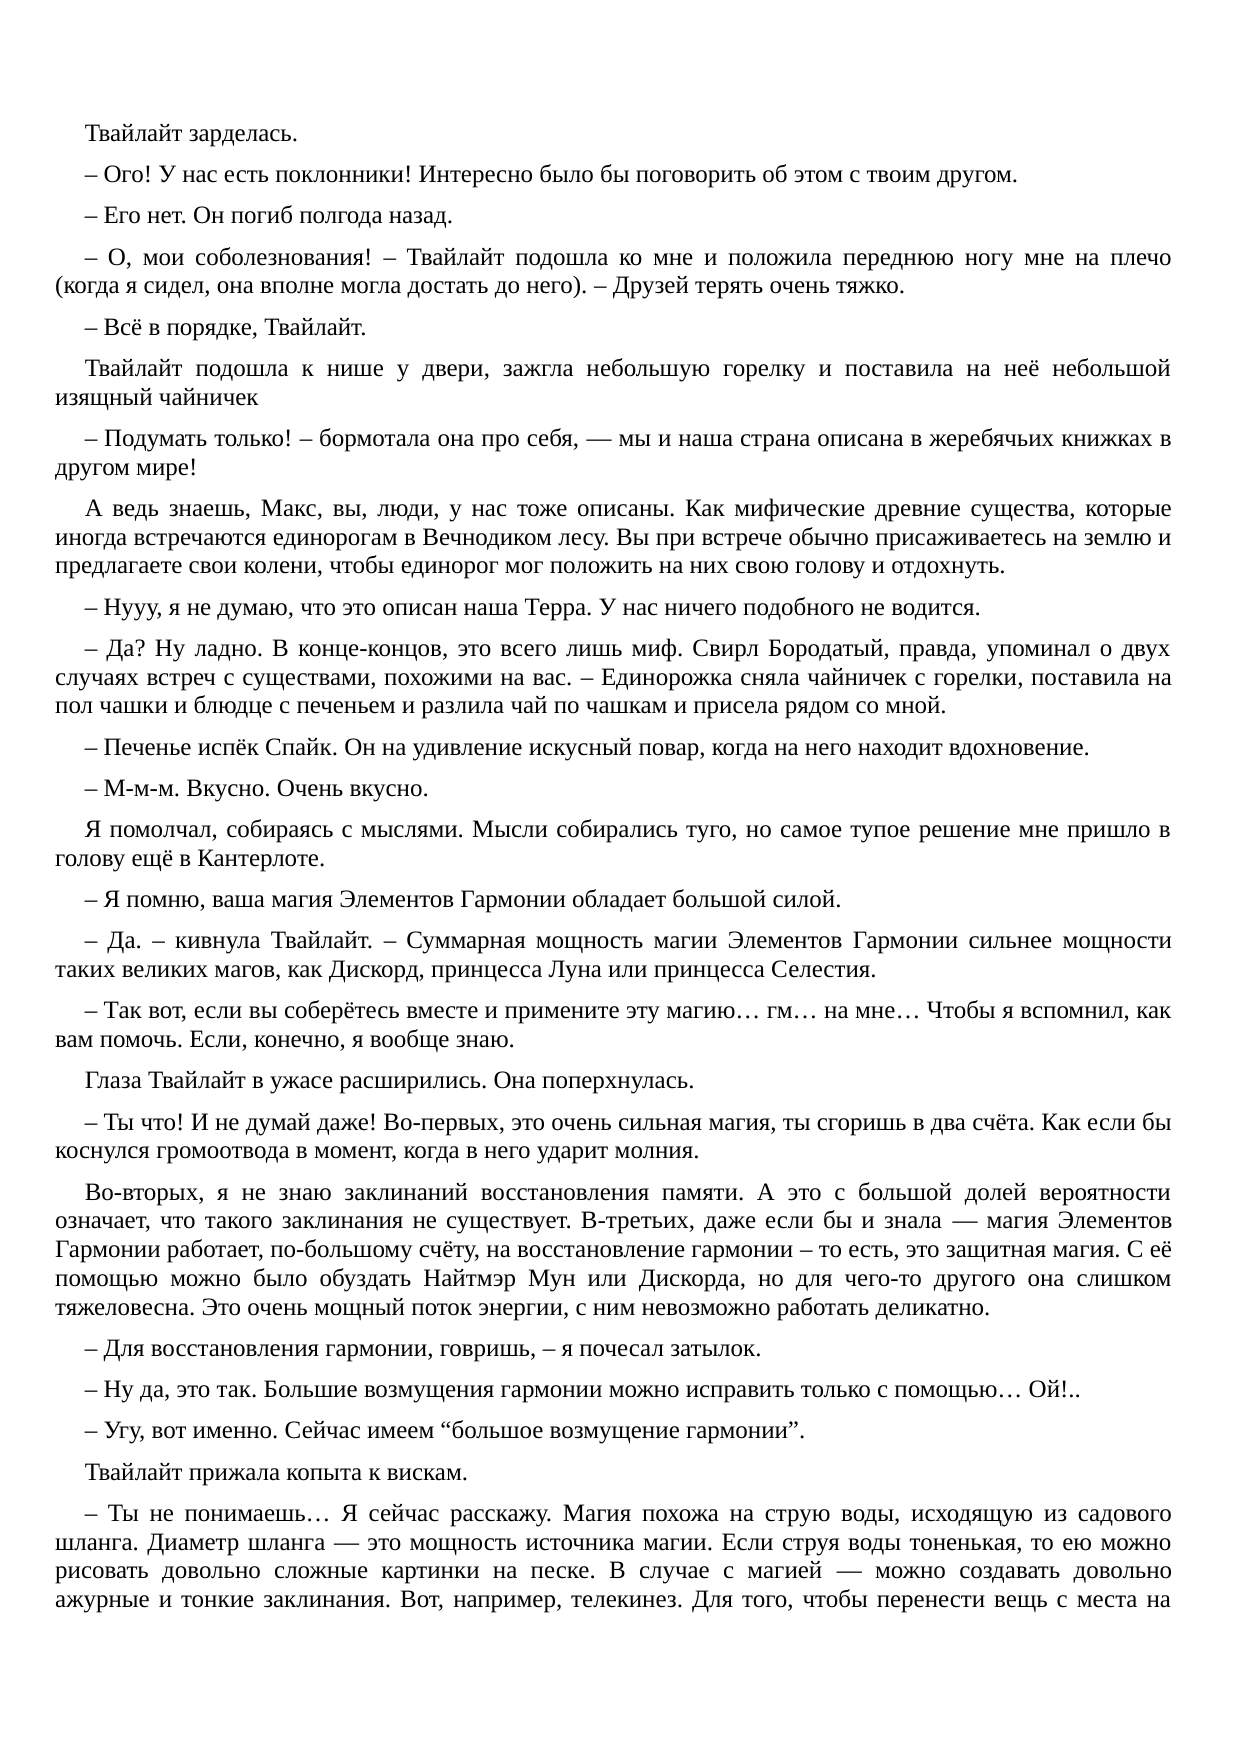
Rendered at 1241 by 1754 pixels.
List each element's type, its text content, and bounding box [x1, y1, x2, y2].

text Твайлайт зарделась. [55, 118, 1172, 147]
text – Ого! У нас есть поклонники! Интересно было бы поговорить об этом с твоим другом. [55, 159, 1172, 188]
text – Да? Ну ладно. В конце-концов, это всего лишь миф. Свирл Бородатый, правда, упоминал о двух случаях встреч с существами, похожими на вас. – Единорожка сняла чайничек с горелки, поставила на пол чашки и блюдце с печеньем и разлила чай по чашкам и присела рядом со мной. [55, 633, 1172, 719]
text – Да. – кивнула Твайлайт. – Суммарная мощность магии Элементов Гармонии сильнее мощности таких великих магов, как Дискорд, принцесса Луна или принцесса Селестия. [55, 926, 1172, 983]
text – О, мои соболезнования! – Твайлайт подошла ко мне и положила переднюю ногу мне на плечо (когда я сидел, она вполне могла достать до него). – Друзей терять очень тяжко. [55, 242, 1172, 299]
text – Ну да, это так. Большие возмущения гармонии можно исправить только с помощью… Ой!.. [55, 1374, 1172, 1403]
text А ведь знаешь, Макс, вы, люди, у нас тоже описаны. Как мифические древние существа, которые иногда встречаются единорогам в Вечнодиком лесу. Вы при встрече обычно присаживаетесь на землю и предлагаете свои колени, чтобы единорог мог положить на них свою голову и отдохнуть. [55, 493, 1172, 579]
text Твайлайт подошла к нише у двери, зажгла небольшую горелку и поставила на неё небольшой изящный чайничек [55, 353, 1172, 411]
text – Так вот, если вы соберётесь вместе и примените эту магию… гм… на мне… Чтобы я вспомнил, как вам помочь. Если, конечно, я вообще знаю. [55, 996, 1172, 1053]
text – Печенье испёк Спайк. Он на удивление искусный повар, когда на него находит вдохновение. [55, 732, 1172, 761]
text – Его нет. Он погиб полгода назад. [55, 201, 1172, 229]
text – Ты не понимаешь… Я сейчас расскажу. Магия похожа на струю воды, исходящую из садового шланга. Диаметр шланга — это мощность источника магии. Если струя воды тоненькая, то ею можно рисовать довольно сложные картинки на песке. В случае с магией — можно создавать довольно ажурные и тонкие заклинания. Вот, например, телекинез. Для того, чтобы перенести вещь с места на [55, 1498, 1172, 1613]
text – Угу, вот именно. Сейчас имеем “большое возмущение гармонии”. [55, 1416, 1172, 1444]
text Твайлайт прижала копыта к вискам. [55, 1457, 1172, 1486]
text – Нууу, я не думаю, что это описан наша Терра. У нас ничего подобного не водится. [55, 592, 1172, 621]
text Я помолчал, собираясь с мыслями. Мысли собирались туго, но самое тупое решение мне пришло в голову ещё в Кантерлоте. [55, 814, 1172, 872]
text Глаза Твайлайт в ужасе расширились. Она поперхнулась. [55, 1066, 1172, 1094]
text – Ты что! И не думай даже! Во-первых, это очень сильная магия, ты сгоришь в два счёта. Как если бы коснулся громоотвода в момент, когда в него ударит молния. [55, 1107, 1172, 1164]
text – Я помню, ваша магия Элементов Гармонии обладает большой силой. [55, 884, 1172, 913]
text – М-м-м. Вкусно. Очень вкусно. [55, 773, 1172, 802]
text – Подумать только! – бормотала она про себя, — мы и наша страна описана в жеребячьих книжках в другом мире! [55, 423, 1172, 481]
text – Всё в порядке, Твайлайт. [55, 312, 1172, 341]
text Во-вторых, я не знаю заклинаний восстановления памяти. А это с большой долей вероятности означает, что такого заклинания не существует. В-третьих, даже если бы и знала — магия Элементов Гармонии работает, по-большому счёту, на восстановление гармонии – то есть, это защитная магия. С её помощью можно было обуздать Найтмэр Мун или Дискорда, но для чего-то другого она слишком тяжеловесна. Это очень мощный поток энергии, с ним невозможно работать деликатно. [55, 1177, 1172, 1321]
text – Для восстановления гармонии, говришь, – я почесал затылок. [55, 1333, 1172, 1362]
